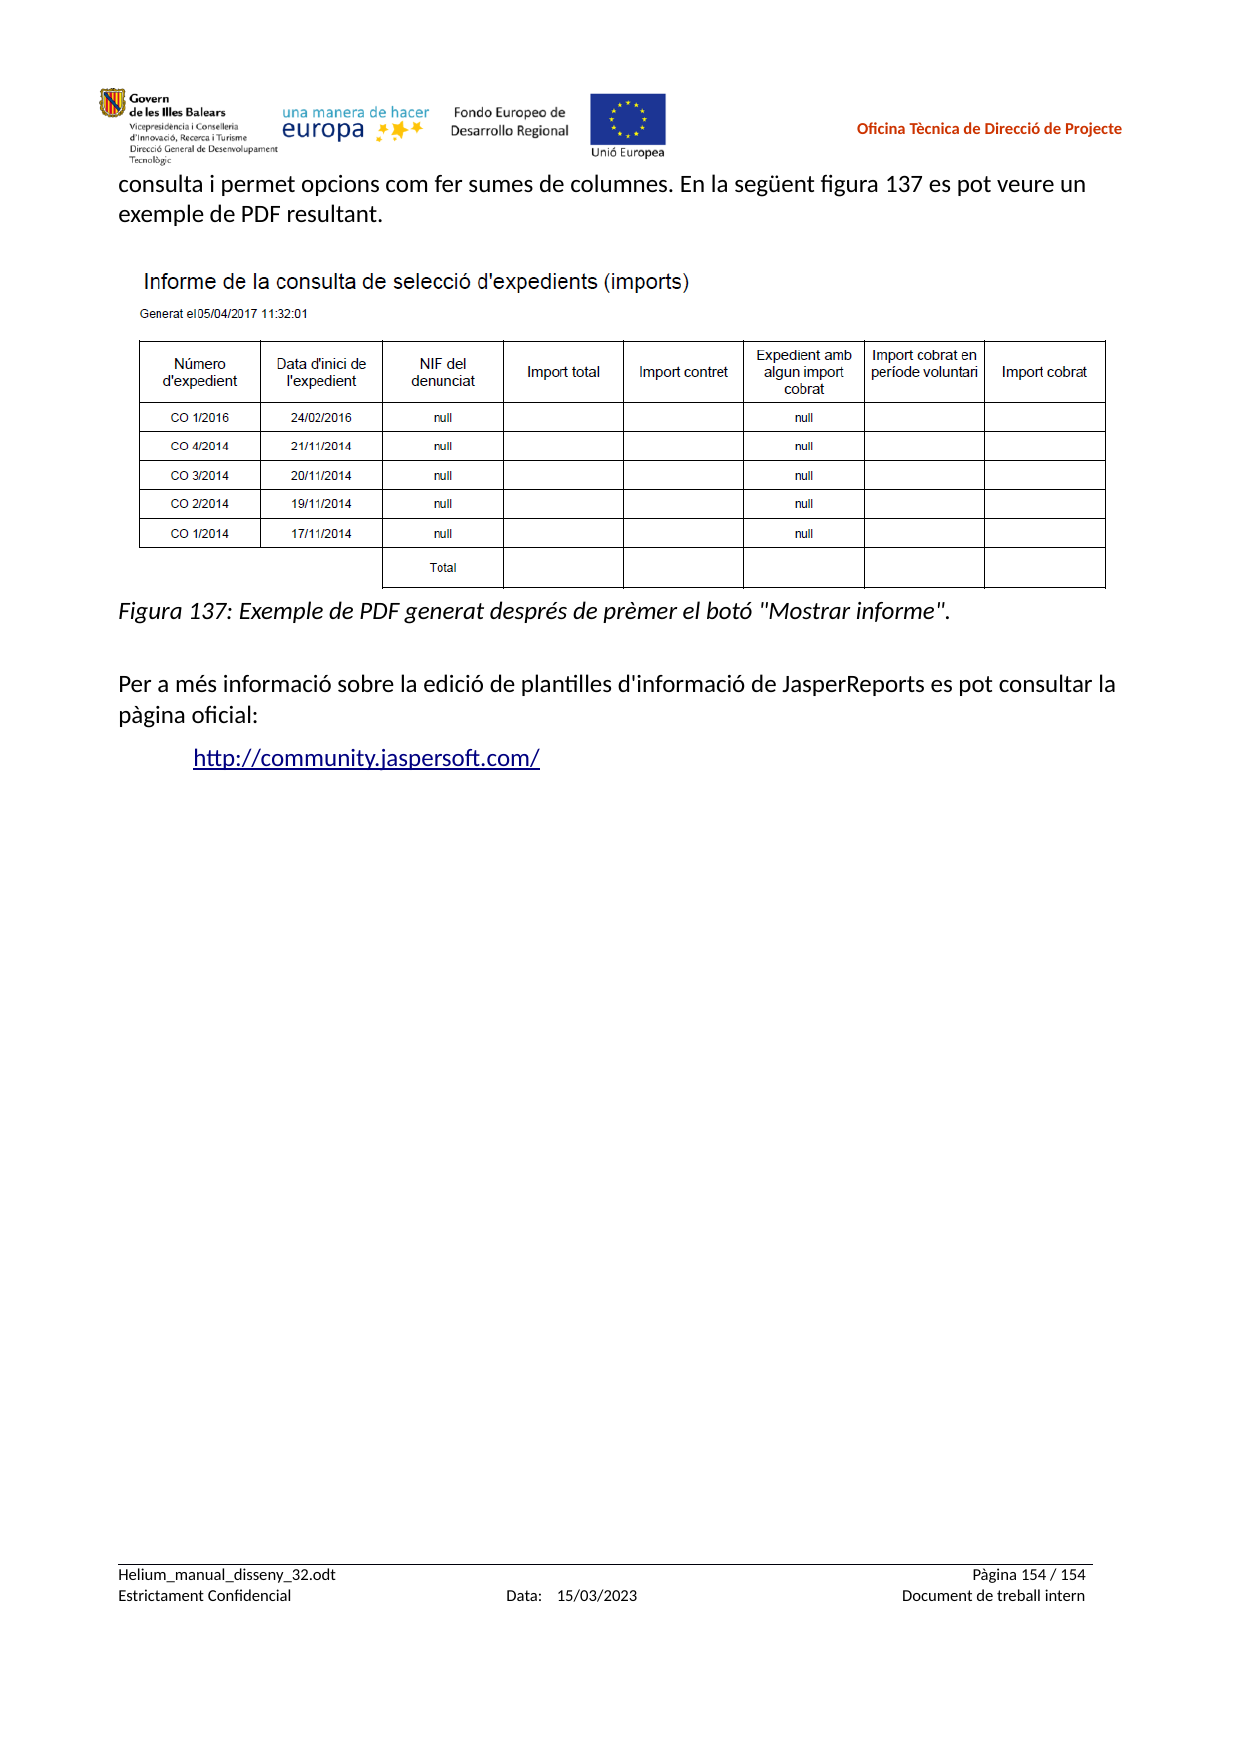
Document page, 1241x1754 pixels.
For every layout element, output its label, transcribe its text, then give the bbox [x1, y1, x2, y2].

picture [99, 87, 668, 166]
text Figura 137: Exemple de PDF generat després de prèmer el botó "Mostrar informe". [118, 596, 1122, 626]
text Per a més informació sobre la edició de plantilles d'informació de JasperReports es pot consultar la pàgina oficial: [118, 669, 1122, 730]
text http://community.jaspersoft.com/ [118, 742, 1122, 773]
picture [118, 253, 1123, 596]
text consulta i permet opcions com fer sumes de columnes. En la següent figura 137 es pot veure un exemple de PDF resultant. [118, 168, 1122, 229]
